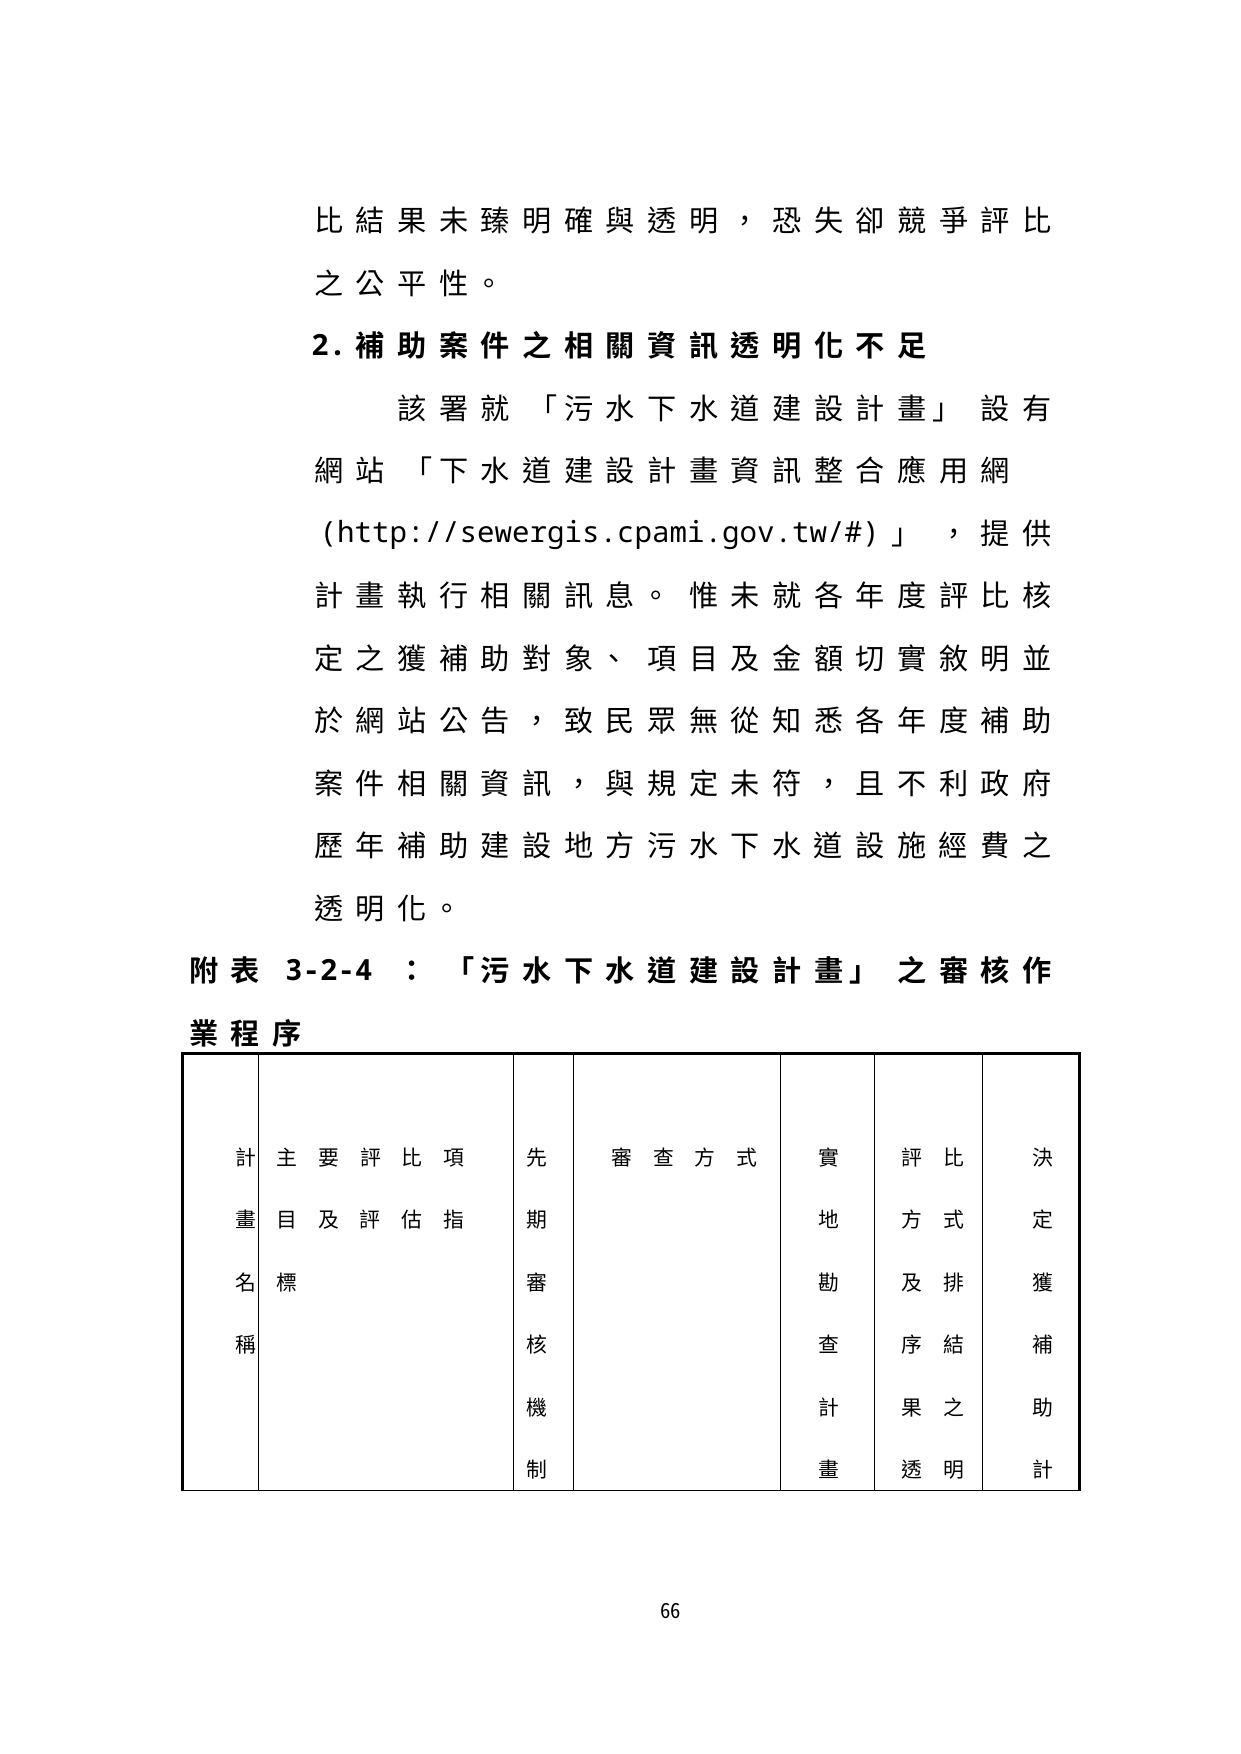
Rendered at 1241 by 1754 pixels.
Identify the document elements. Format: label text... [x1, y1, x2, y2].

text 比結果未臻明確與透明，恐失卻競爭評比之公平性。 [301, 177, 1058, 302]
text 該署就「污水下水道建設計畫」設有網站「下水道建設計畫資訊整合應用網(http://sewergis.cpami.gov.tw/#)」，提供計畫執行相關訊息。惟未就各年度評比核定之獲補助對象、項目及金額切實敘明並於網站公告，致民眾無從知悉各年度補助案件相關資訊，與規定未符，且不利政府歷年補助建設地方污水下水道設施經費之透明化。 [301, 365, 1058, 927]
table_header 決定獲補助計 [983, 1055, 1078, 1490]
table_header 先期審核機制 [514, 1055, 573, 1490]
table_header 實地勘查計畫 [781, 1055, 874, 1490]
table_header 審查方式 [574, 1055, 780, 1490]
table_header 主要評比項目及評估指標 [259, 1055, 513, 1490]
table_header 計畫名稱 [184, 1055, 258, 1490]
table_header 評比方式及排序結果之透明 [875, 1055, 982, 1490]
text 附表3-2-4：「污水下水道建設計畫」之審核作業程序 [168, 927, 1072, 1052]
text 2.補助案件之相關資訊透明化不足 [271, 302, 1058, 365]
